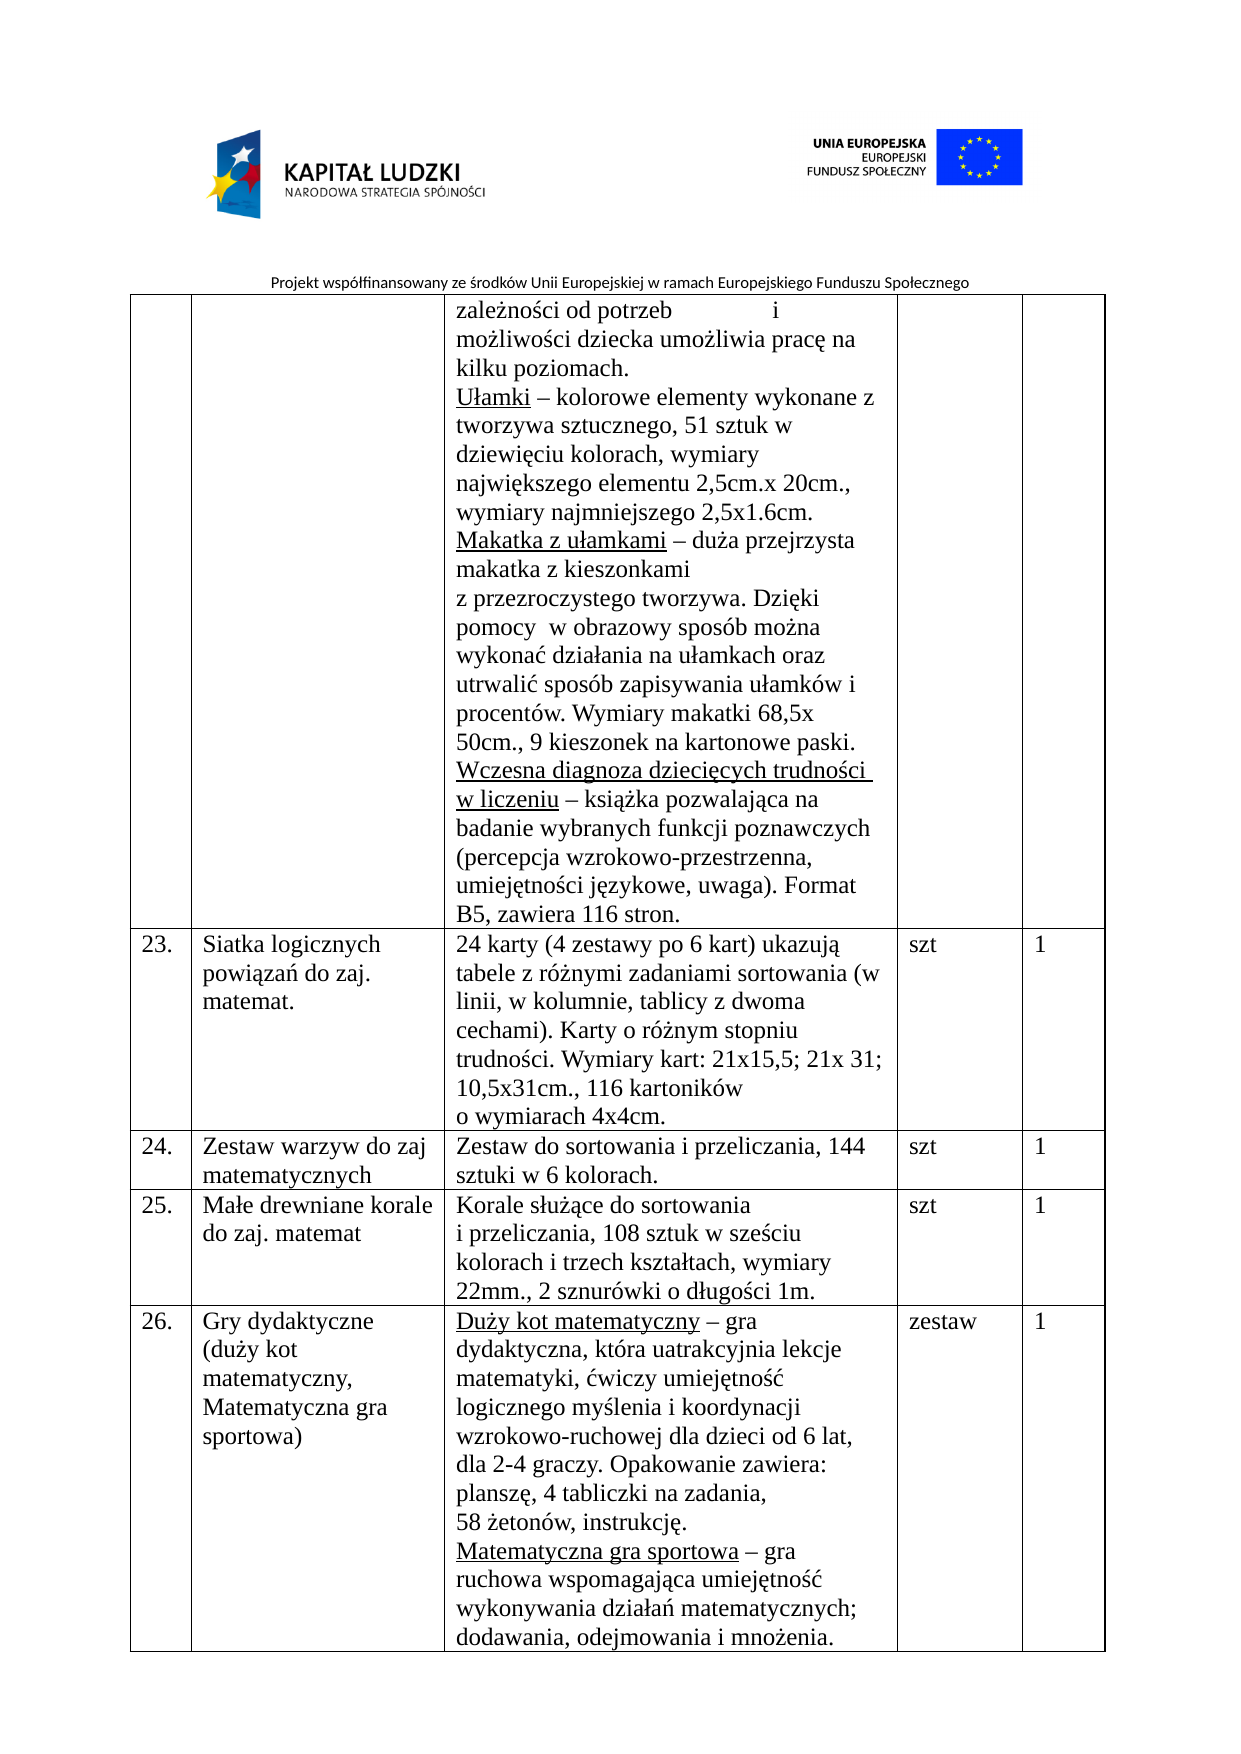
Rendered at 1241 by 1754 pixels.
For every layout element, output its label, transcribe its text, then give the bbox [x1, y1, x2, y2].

table_cell zależności od potrzeb i możliwości dziecka umożliwia pracę na kilku poziomach. Ułamki – kolorowe elementy wykonane z tworzywa sztucznego, 51 sztuk w dziewięciu kolorach, wymiary największego elementu 2,5cm.x 20cm., wymiary najmniejszego 2,5x1.6cm. Makatka z ułamkami – duża przejrzysta makatka z kieszonkami z przezroczystego tworzywa. Dzięki pomocy w obrazowy sposób można wykonać działania na ułamkach oraz utrwalić sposób zapisywania ułamków i procentów. Wymiary makatki 68,5x 50cm., 9 kieszonek na kartonowe paski. Wczesna diagnoza dziecięcych trudności w liczeniu – książka pozwalająca na badanie wybranych funkcji poznawczych (percepcja wzrokowo-przestrzenna, umiejętności językowe, uwaga). Format B5, zawiera 116 stron. [445, 295, 897, 928]
table_cell szt [898, 929, 1022, 1130]
table_cell Korale służące do sortowania i przeliczania, 108 sztuk w sześciu kolorach i trzech kształtach, wymiary 22mm., 2 sznurówki o długości 1m. [445, 1190, 897, 1305]
table_cell [192, 295, 444, 928]
table_cell Siatka logicznych powiązań do zaj. matemat. [192, 929, 444, 1130]
table_cell Duży kot matematyczny – gra dydaktyczna, która uatrakcyjnia lekcje matematyki, ćwiczy umiejętność logicznego myślenia i koordynacji wzrokowo-ruchowej dla dzieci od 6 lat, dla 2-4 graczy. Opakowanie zawiera: planszę, 4 tabliczki na zadania, 58 żetonów, instrukcję. Matematyczna gra sportowa – gra ruchowa wspomagająca umiejętność wykonywania działań matematycznych; dodawania, odejmowania i mnożenia. [445, 1306, 897, 1651]
table_cell Gry dydaktyczne (duży kot matematyczny, Matematyczna gra sportowa) [192, 1306, 444, 1651]
table_cell szt [898, 1131, 1022, 1189]
table_cell [1023, 295, 1104, 928]
table_cell 25. [131, 1190, 191, 1305]
table_cell Zestaw do sortowania i przeliczania, 144 sztuki w 6 kolorach. [445, 1131, 897, 1189]
table_cell szt [898, 1190, 1022, 1305]
table_cell 1 [1023, 1190, 1104, 1305]
table_cell 1 [1023, 1131, 1104, 1189]
table_cell 1 [1023, 1306, 1104, 1651]
table_cell Zestaw warzyw do zaj matematycznych [192, 1131, 444, 1189]
table_cell 23. [131, 929, 191, 1130]
table_cell Małe drewniane korale do zaj. matemat [192, 1190, 444, 1305]
table_cell [898, 295, 1022, 928]
table_cell 24. [131, 1131, 191, 1189]
table_cell [131, 295, 191, 928]
table_cell 26. [131, 1306, 191, 1651]
table_cell 24 karty (4 zestawy po 6 kart) ukazują tabele z różnymi zadaniami sortowania (w linii, w kolumnie, tablicy z dwoma cechami). Karty o różnym stopniu trudności. Wymiary kart: 21x15,5; 21x 31; 10,5x31cm., 116 kartoników o wymiarach 4x4cm. [445, 929, 897, 1130]
table_cell zestaw [898, 1306, 1022, 1651]
table_cell 1 [1023, 929, 1104, 1130]
